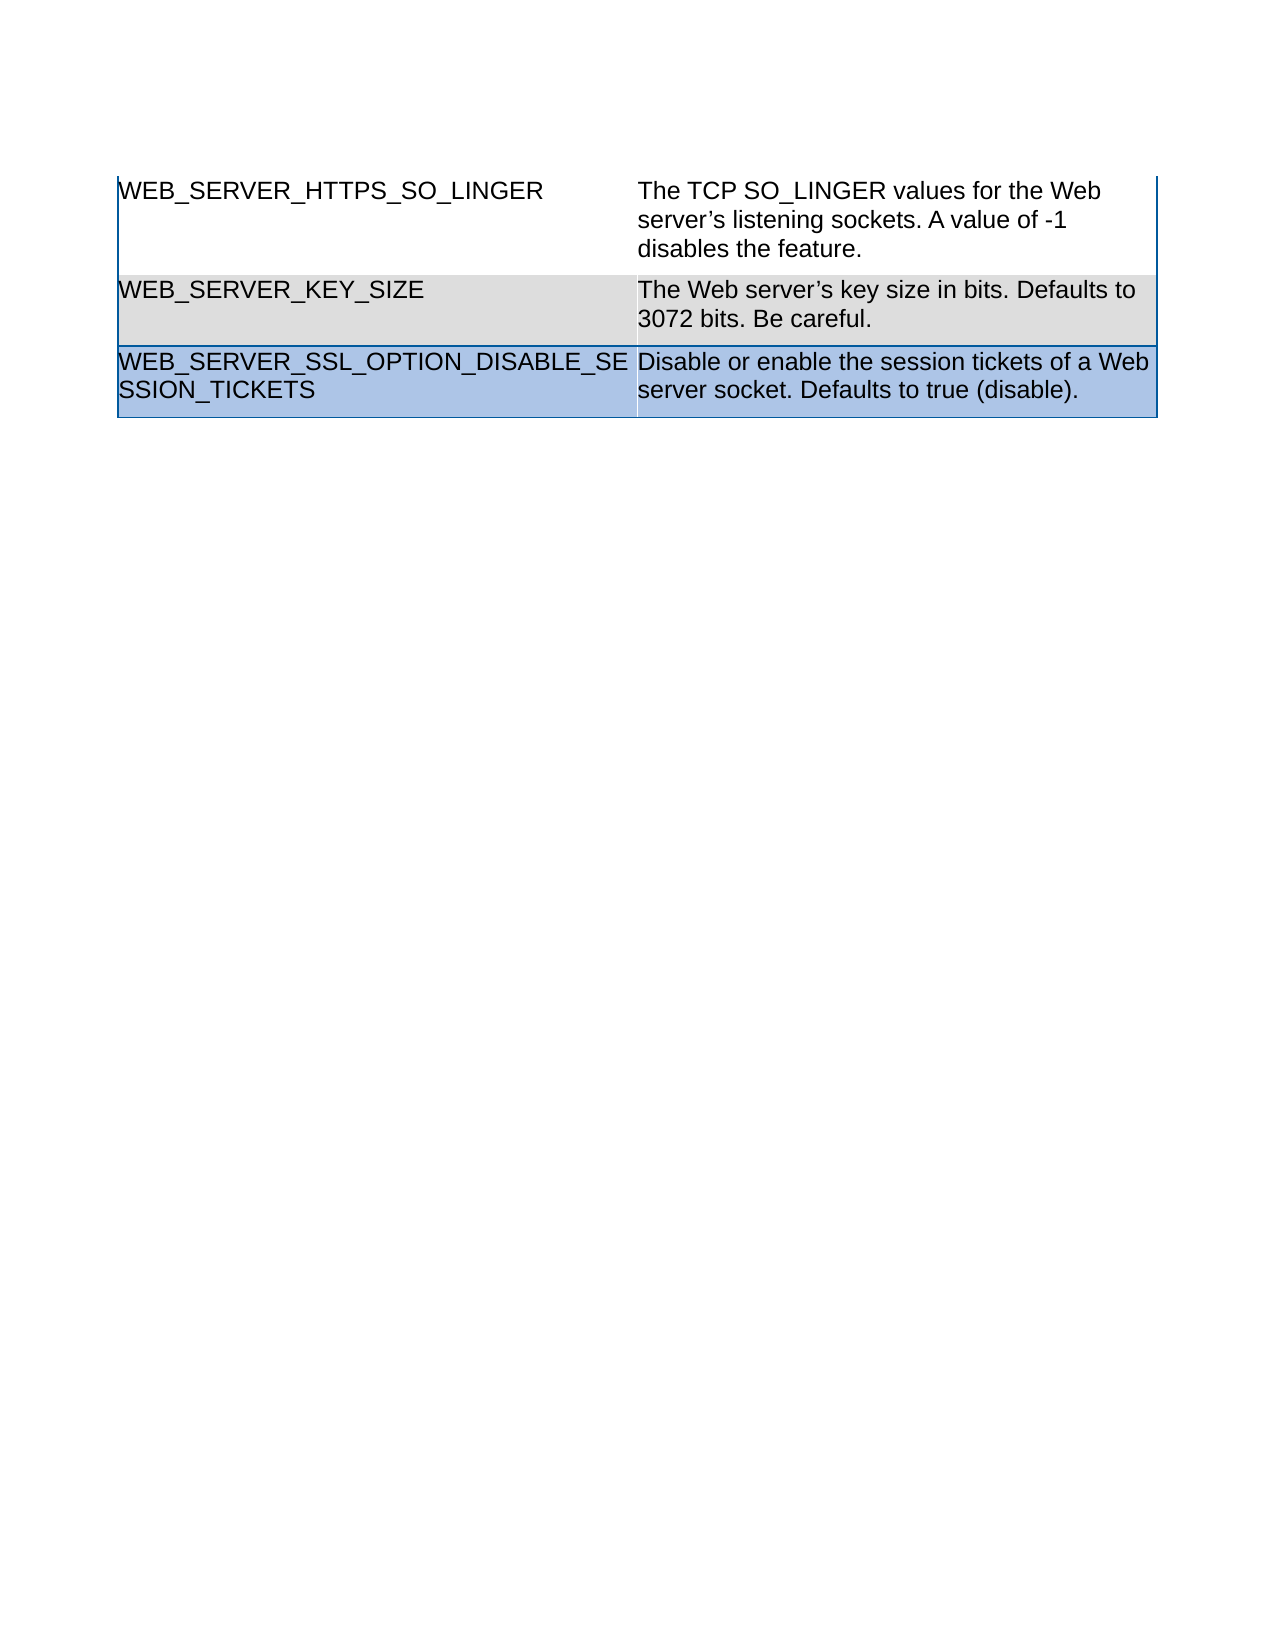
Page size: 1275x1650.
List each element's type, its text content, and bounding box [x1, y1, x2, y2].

table_cell WEB_SERVER_KEY_SIZE [119, 275, 637, 345]
table_cell Disable or enable the session tickets of a Web server socket. Defaults to true (disable). [638, 347, 1156, 417]
table_cell WEB_SERVER_SSL_OPTION_DISABLE_SESSION_TICKETS [119, 347, 637, 417]
table_cell The TCP SO_LINGER values for the Web server’s listening sockets. A value of -1 disables the feature. [638, 176, 1156, 275]
table_cell WEB_SERVER_HTTPS_SO_LINGER [119, 176, 637, 275]
table_cell The Web server’s key size in bits. Defaults to 3072 bits. Be careful. [638, 275, 1156, 345]
